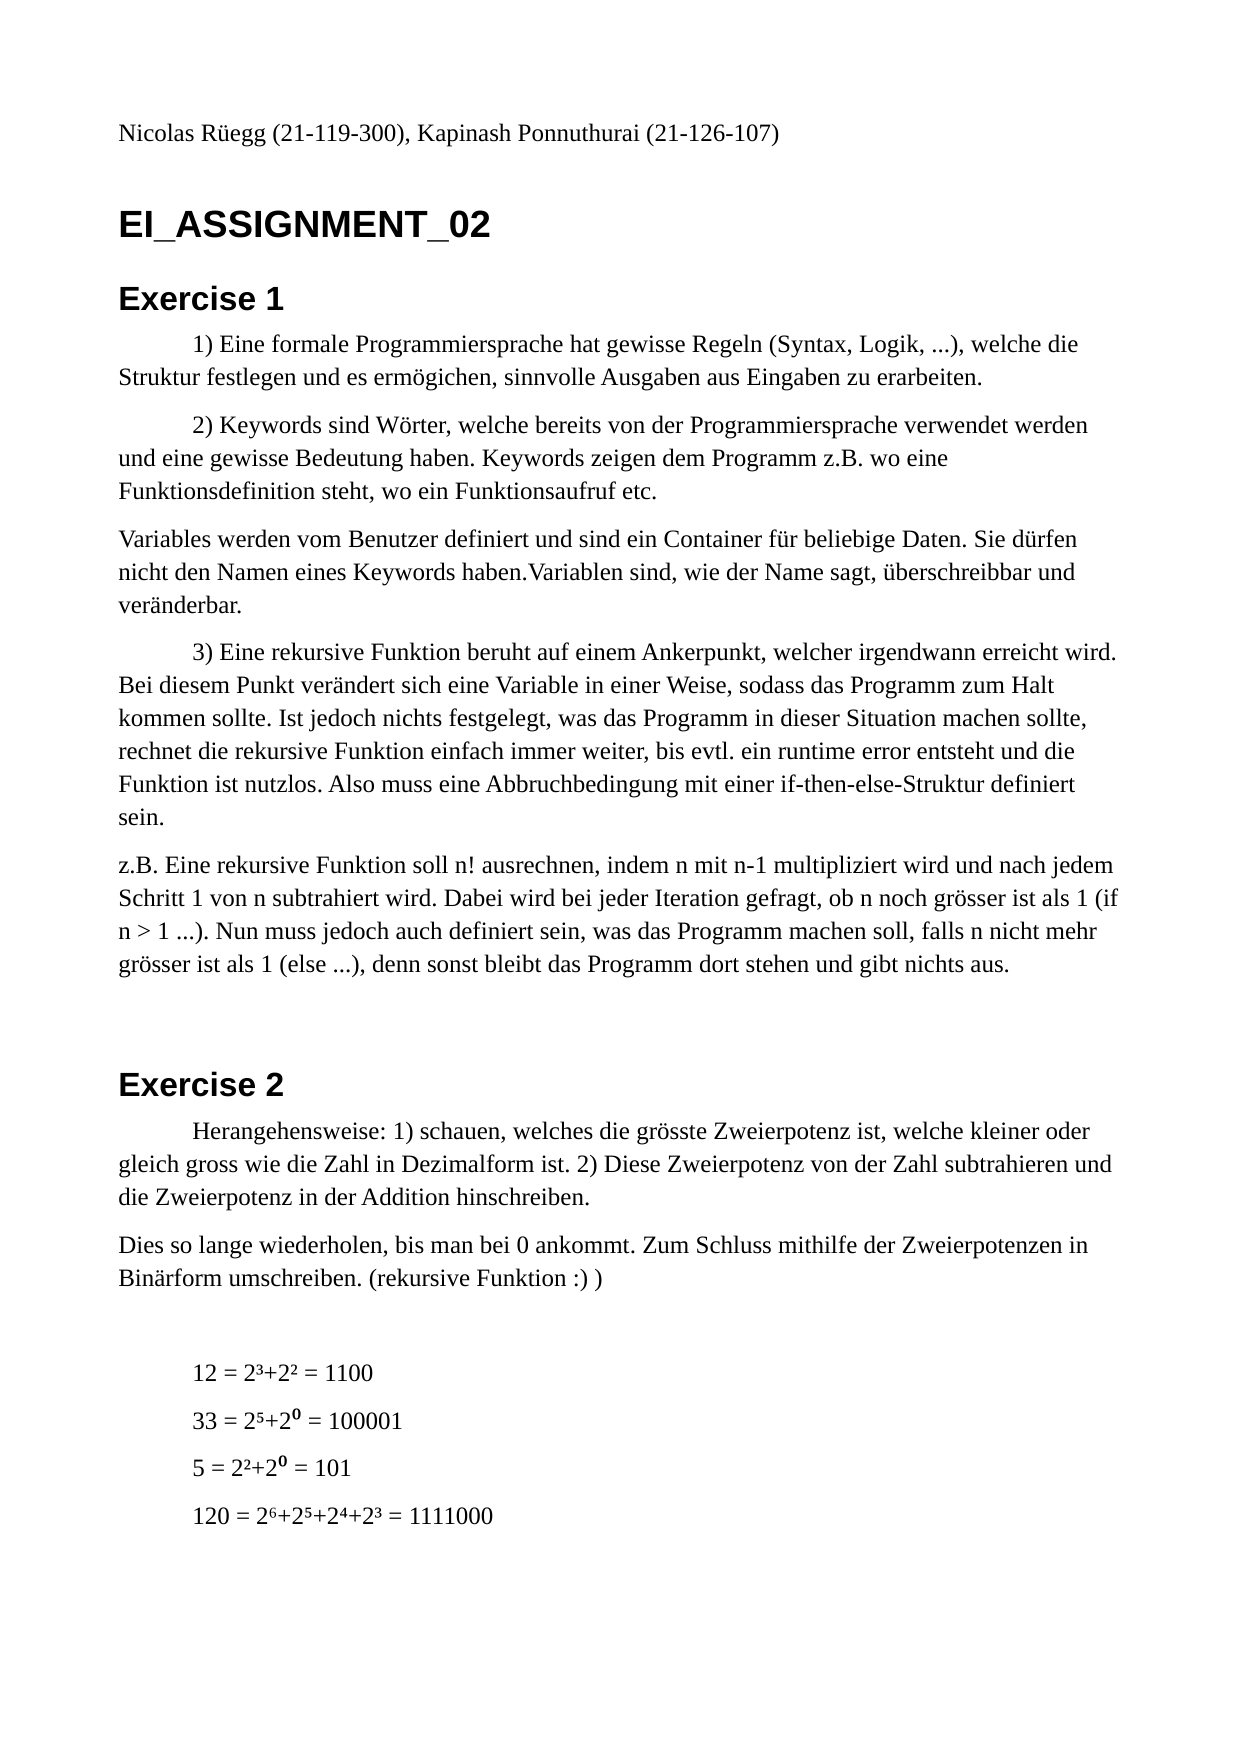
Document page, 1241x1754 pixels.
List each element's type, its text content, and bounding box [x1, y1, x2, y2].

text z.B. Eine rekursive Funktion soll n! ausrechnen, indem n mit n-1 multipliziert wird und nach jedem Schritt 1 von n subtrahiert wird. Dabei wird bei jeder Iteration gefragt, ob n noch grösser ist als 1 (if n > 1 ...). Nun muss jedoch auch definiert sein, was das Programm machen soll, falls n nicht mehr grösser ist als 1 (else ...), denn sonst bleibt das Programm dort stehen und gibt nichts aus. [118, 850, 1122, 978]
subtitle Exercise 2 [118, 1065, 1122, 1104]
text 120 = 2⁶+2⁵+2⁴+2³ = 1111000 [118, 1501, 1122, 1530]
text Herangehensweise: 1) schauen, welches die grösste Zweierpotenz ist, welche kleiner oder gleich gross wie die Zahl in Dezimalform ist. 2) Diese Zweierpotenz von der Zahl subtrahieren und die Zweierpotenz in der Addition hinschreiben. [118, 1116, 1122, 1211]
subtitle EI_ASSIGNMENT_02 [118, 201, 1122, 245]
text Variables werden vom Benutzer definiert und sind ein Container für beliebige Daten. Sie dürfen nicht den Namen eines Keywords haben.Variablen sind, wie der Name sagt, überschreibbar und veränderbar. [118, 524, 1122, 618]
text 33 = 2⁵+2⁰ = 100001 [118, 1406, 1122, 1434]
text 12 = 2³+2² = 1100 [118, 1358, 1122, 1387]
text 2) Keywords sind Wörter, welche bereits von der Programmiersprache verwendet werden und eine gewisse Bedeutung haben. Keywords zeigen dem Programm z.B. wo eine Funktionsdefinition steht, wo ein Funktionsaufruf etc. [118, 410, 1122, 505]
text Dies so lange wiederholen, bis man bei 0 ankommt. Zum Schluss mithilfe der Zweierpotenzen in Binärform umschreiben. (rekursive Funktion :) ) [118, 1230, 1122, 1292]
text 3) Eine rekursive Funktion beruht auf einem Ankerpunkt, welcher irgendwann erreicht wird. Bei diesem Punkt verändert sich eine Variable in einer Weise, sodass das Programm zum Halt kommen sollte. Ist jedoch nichts festgelegt, was das Programm in dieser Situation machen sollte, rechnet die rekursive Funktion einfach immer weiter, bis evtl. ein runtime error entsteht und die Funktion ist nutzlos. Also muss eine Abbruchbedingung mit einer if-then-else-Struktur definiert sein. [118, 637, 1122, 831]
subtitle Exercise 1 [118, 278, 1122, 317]
text 1) Eine formale Programmiersprache hat gewisse Regeln (Syntax, Logik, ...), welche die Struktur festlegen und es ermögichen, sinnvolle Ausgaben aus Eingaben zu erarbeiten. [118, 329, 1122, 391]
text 5 = 2²+2⁰ = 101 [118, 1453, 1122, 1482]
